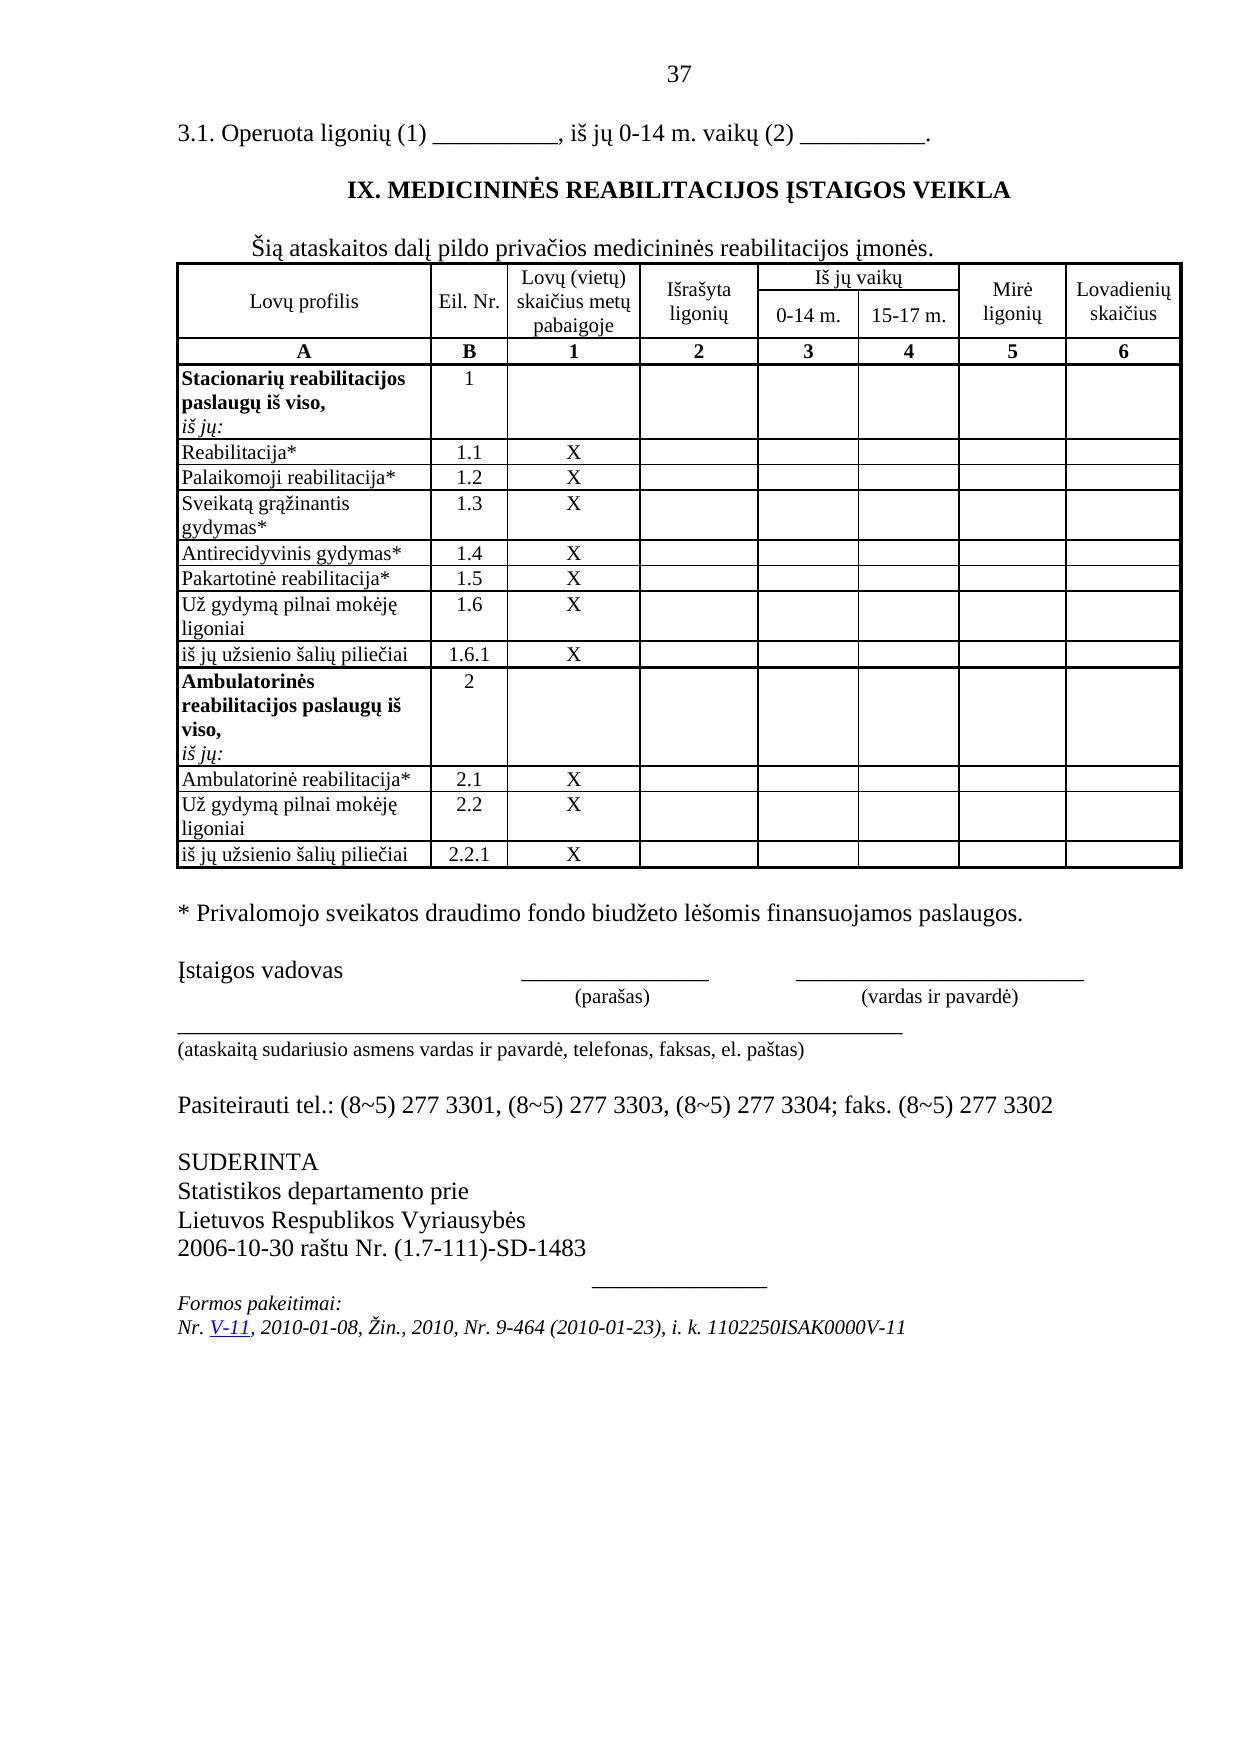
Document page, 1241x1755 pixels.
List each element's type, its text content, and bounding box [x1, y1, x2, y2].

table_cell X [508, 792, 639, 840]
table_cell [1067, 642, 1179, 666]
table_cell [641, 842, 757, 866]
table_header Lovadienių skaičius [1067, 265, 1179, 337]
table_cell 1 [432, 366, 507, 438]
table_cell [759, 440, 858, 464]
table_cell Palaikomoji reabilitacija* [179, 465, 430, 489]
table_cell [859, 541, 958, 565]
table_cell X [508, 566, 639, 590]
table_cell [759, 592, 858, 640]
text 3.1. Operuota ligonių (1) __________, iš jų 0-14 m. vaikų (2) __________. [177, 118, 1181, 147]
table_cell 4 [859, 339, 958, 363]
table_cell [641, 366, 757, 438]
table_cell [1067, 541, 1179, 565]
text Formos pakeitimai: [177, 1291, 1181, 1315]
table_cell [960, 642, 1065, 666]
table_cell [1067, 767, 1179, 791]
table_cell [859, 566, 958, 590]
table_cell [759, 465, 858, 489]
table_cell 1.2 [432, 465, 507, 489]
table_cell [759, 767, 858, 791]
table_cell [859, 642, 958, 666]
table_cell [859, 792, 958, 840]
table_cell 3 [759, 339, 858, 363]
table_cell [859, 592, 958, 640]
text Statistikos departamento prie [177, 1176, 1181, 1205]
table_cell Reabilitacija* [179, 440, 430, 464]
table_cell [641, 642, 757, 666]
table_cell X [508, 440, 639, 464]
table_cell Už gydymą pilnai mokėję ligoniai [179, 792, 430, 840]
table_cell [1067, 842, 1179, 866]
table_cell Stacionarių reabilitacijos paslaugų iš viso, iš jų: [179, 366, 430, 438]
table_cell iš jų užsienio šalių piliečiai [179, 642, 430, 666]
table_cell 1.4 [432, 541, 507, 565]
table_cell iš jų užsienio šalių piliečiai [179, 842, 430, 866]
table_cell [859, 465, 958, 489]
table_cell [859, 366, 958, 438]
table_cell 1.6 [432, 592, 507, 640]
table_cell [960, 541, 1065, 565]
table_cell 1.5 [432, 566, 507, 590]
table_cell [960, 669, 1065, 765]
table_cell B [432, 339, 507, 363]
table_cell [641, 541, 757, 565]
table_cell [859, 669, 958, 765]
table_cell 15-17 m. [859, 291, 958, 337]
table_cell [641, 792, 757, 840]
table_cell [759, 491, 858, 539]
table_cell X [508, 541, 639, 565]
table_cell X [508, 642, 639, 666]
table_header Išrašyta ligonių [641, 265, 757, 337]
table_cell [960, 792, 1065, 840]
table_cell [759, 366, 858, 438]
table_cell [1067, 440, 1179, 464]
text Nr. V-11, 2010-01-08, Žin., 2010, Nr. 9-464 (2010-01-23), i. k. 1102250ISAK0000V-11 [177, 1315, 1181, 1339]
table_cell [759, 566, 858, 590]
table_cell [960, 491, 1065, 539]
table_cell 1 [508, 339, 639, 363]
text 2006-10-30 raštu Nr. (1.7-111)-SD-1483 [177, 1233, 1181, 1262]
table_cell 0-14 m. [759, 291, 858, 337]
text (parašas) (vardas ir pavardė) [177, 984, 1181, 1008]
table_cell [508, 669, 639, 765]
table_cell [859, 767, 958, 791]
table_cell [1067, 592, 1179, 640]
table_cell [641, 465, 757, 489]
table_cell [960, 842, 1065, 866]
table_cell X [508, 592, 639, 640]
table_cell [960, 440, 1065, 464]
table_cell [1067, 792, 1179, 840]
text Pasiteirauti tel.: (8~5) 277 3301, (8~5) 277 3303, (8~5) 277 3304; faks. (8~5) 277 3302 [177, 1090, 1181, 1118]
table_cell 2.2.1 [432, 842, 507, 866]
table_cell [1067, 366, 1179, 438]
table_cell [641, 491, 757, 539]
table_cell [641, 669, 757, 765]
table_cell Antirecidyvinis gydymas* [179, 541, 430, 565]
table_header Lovų profilis [179, 265, 430, 337]
table_cell [859, 440, 958, 464]
table_cell [508, 366, 639, 438]
text Lietuvos Respublikos Vyriausybės [177, 1205, 1181, 1233]
table_cell [641, 566, 757, 590]
table_cell [759, 792, 858, 840]
table_header Lovų (vietų) skaičius metų pabaigoje [508, 265, 639, 337]
text ______________ [177, 1262, 1181, 1291]
table_cell [759, 669, 858, 765]
table_cell [1067, 566, 1179, 590]
text * Privalomojo sveikatos draudimo fondo biudžeto lėšomis finansuojamos paslaugos. [177, 898, 1181, 927]
table_cell [960, 465, 1065, 489]
table_cell 2.1 [432, 767, 507, 791]
table_cell 1.3 [432, 491, 507, 539]
table_cell X [508, 465, 639, 489]
text Šią ataskaitos dalį pildo privačios medicininės reabilitacijos įmonės. [177, 233, 1181, 262]
table_cell Pakartotinė reabilitacija* [179, 566, 430, 590]
table_cell [759, 642, 858, 666]
table_cell 2.2 [432, 792, 507, 840]
table_cell [960, 767, 1065, 791]
table_cell [759, 842, 858, 866]
table_cell [960, 566, 1065, 590]
table_cell X [508, 491, 639, 539]
table_cell [641, 767, 757, 791]
table_cell [960, 366, 1065, 438]
table_cell Ambulatorinės reabilitacijos paslaugų iš viso, iš jų: [179, 669, 430, 765]
table_cell [960, 592, 1065, 640]
table_cell 6 [1067, 339, 1179, 363]
text SUDERINTA [177, 1147, 1181, 1176]
table_cell [641, 592, 757, 640]
text (ataskaitą sudariusio asmens vardas ir pavardė, telefonas, faksas, el. paštas) [177, 1037, 1181, 1061]
table_cell 5 [960, 339, 1065, 363]
text Įstaigos vadovas _______________ _______________________ [177, 955, 1181, 984]
table_cell A [179, 339, 430, 363]
table_cell [759, 541, 858, 565]
table_cell 2 [641, 339, 757, 363]
table_header Eil. Nr. [432, 265, 507, 337]
table_cell Sveikatą grąžinantis gydymas* [179, 491, 430, 539]
table_cell [1067, 465, 1179, 489]
table_cell X [508, 842, 639, 866]
text IX. MEDICININĖS REABILITACIJOS ĮSTAIGOS VEIKLA [177, 176, 1181, 204]
table_cell [641, 440, 757, 464]
table_header Mirė ligonių [960, 265, 1065, 337]
table_cell 2 [432, 669, 507, 765]
table_cell [859, 491, 958, 539]
table_cell 1.1 [432, 440, 507, 464]
table_cell [859, 842, 958, 866]
table_cell X [508, 767, 639, 791]
table_cell 1.6.1 [432, 642, 507, 666]
table_cell Už gydymą pilnai mokėję ligoniai [179, 592, 430, 640]
table_header Iš jų vaikų [759, 265, 958, 289]
text __________________________________________________________ [177, 1008, 1181, 1037]
table_cell Ambulatorinė reabilitacija* [179, 767, 430, 791]
table_cell [1067, 491, 1179, 539]
table_cell [1067, 669, 1179, 765]
